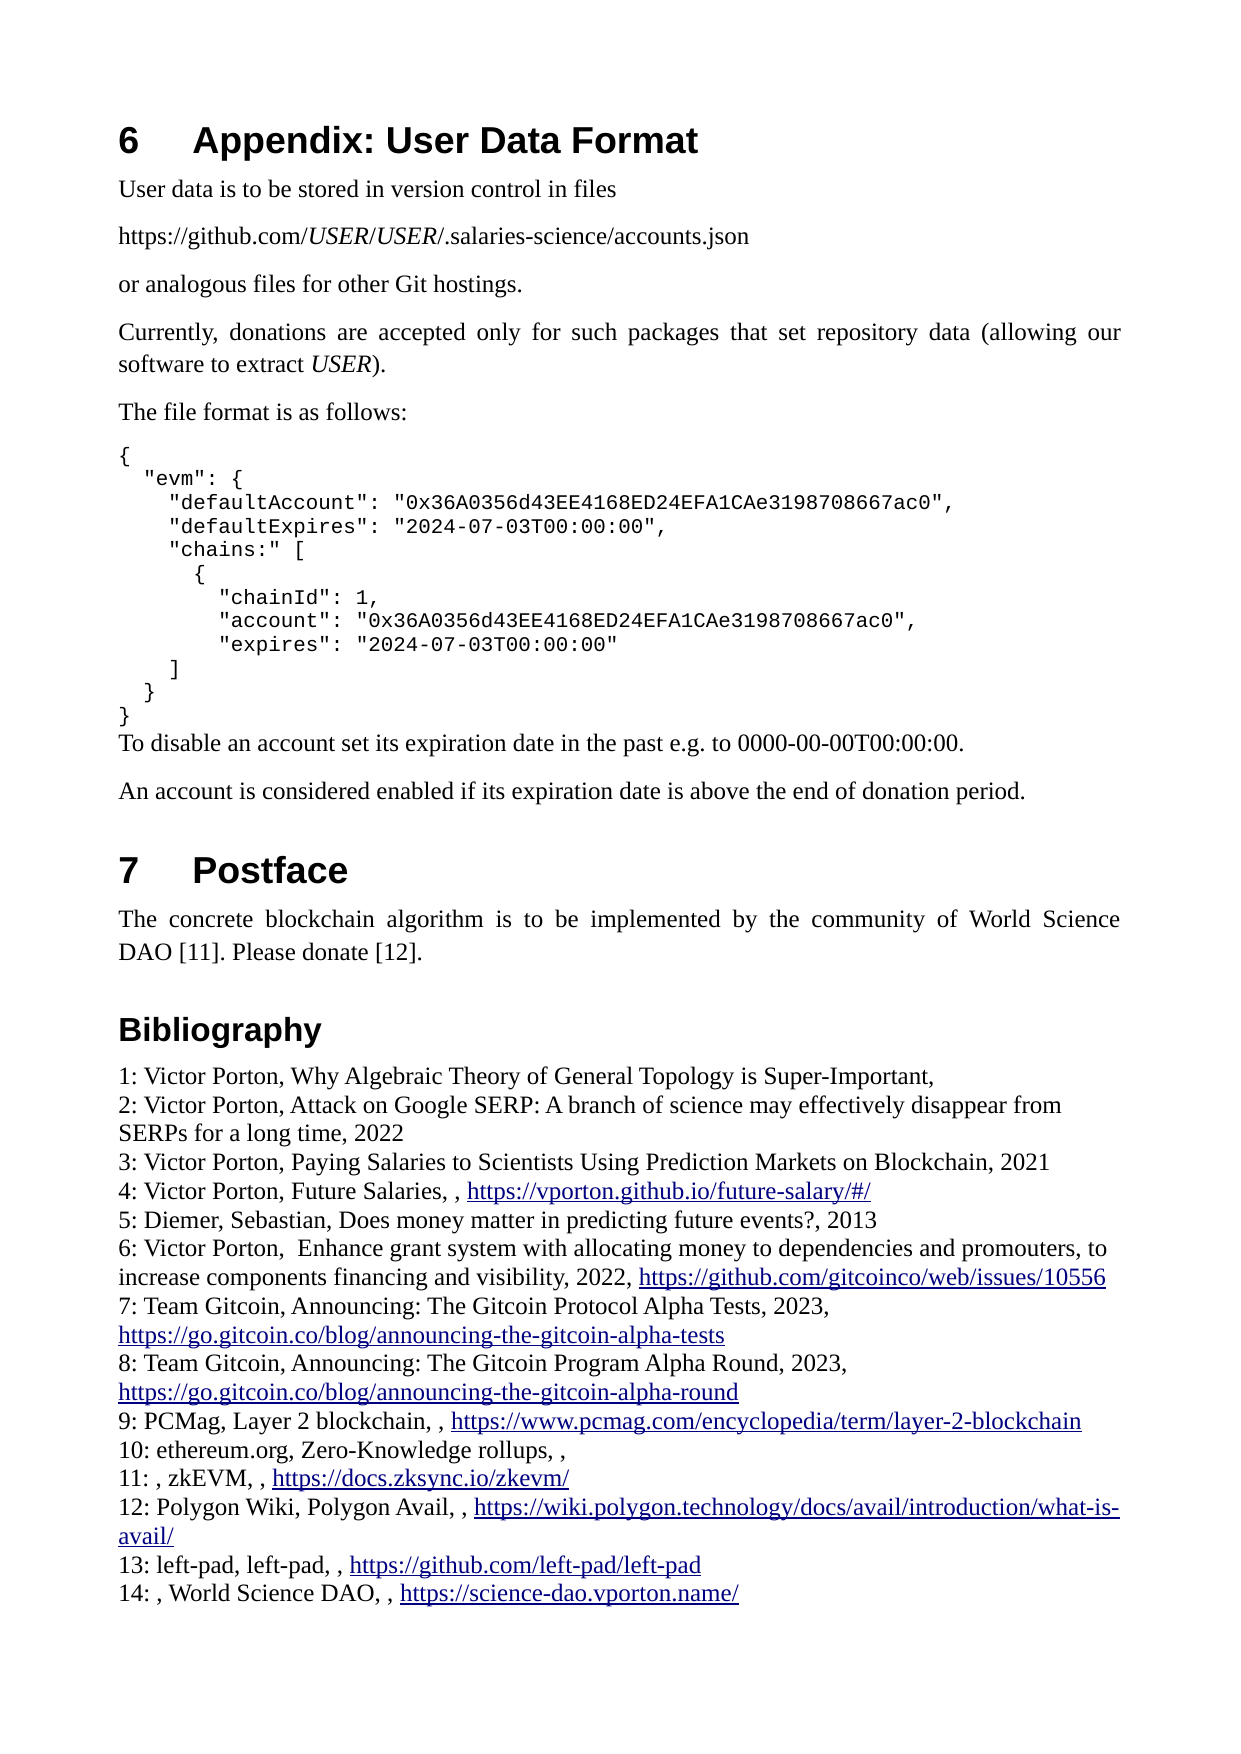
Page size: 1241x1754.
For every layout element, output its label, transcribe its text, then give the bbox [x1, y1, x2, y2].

text 6: Victor Porton, Enhance grant system with allocating money to dependencies and promouters, to increase components financing and visibility, 2022, https://github.com/gitcoinco/web/issues/10556 [118, 1233, 1122, 1291]
text "chains:" [ [118, 539, 1122, 563]
text Currently, donations are accepted only for such packages that set repository data (allowing our software to extract USER). [118, 317, 1122, 378]
text "evm": { [118, 468, 1122, 492]
text 3: Victor Porton, Paying Salaries to Scientists Using Prediction Markets on Blockchain, 2021 [118, 1147, 1122, 1176]
text { [118, 563, 1122, 587]
text 2: Victor Porton, Attack on Google SERP: A branch of science may effectively disappear from SERPs for a long time, 2022 [118, 1090, 1122, 1147]
text An account is considered enabled if its expiration date is above the end of donation period. [118, 776, 1122, 805]
text } [118, 681, 1122, 705]
text { [118, 445, 1122, 468]
text 4: Victor Porton, Future Salaries, , https://vporton.github.io/future-salary/#/ [118, 1176, 1122, 1205]
text User data is to be stored in version control in files [118, 174, 1122, 202]
text "account": "0x36A0356d43EE4168ED24EFA1CAe3198708667ac0", [118, 610, 1122, 634]
subtitle Postface [118, 849, 1122, 892]
text "expires": "2024-07-03T00:00:00" [118, 634, 1122, 658]
text To disable an account set its expiration date in the past e.g. to 0000-00-00T00:00:00. [118, 728, 1122, 757]
subtitle Bibliography [118, 1010, 1122, 1048]
subtitle Appendix: User Data Format [118, 118, 1122, 161]
text "chainId": 1, [118, 587, 1122, 610]
text The concrete blockchain algorithm is to be implemented by the community of World Science DAO [11]. Please donate [12]. [118, 904, 1122, 966]
text "defaultAccount": "0x36A0356d43EE4168ED24EFA1CAe3198708667ac0", [118, 492, 1122, 516]
text 13: left-pad, left-pad, , https://github.com/left-pad/left-pad [118, 1550, 1122, 1578]
text } [118, 705, 1122, 728]
text 8: Team Gitcoin, Announcing: The Gitcoin Program Alpha Round, 2023, https://go.gitcoin.co/blog/announcing-the-gitcoin-alpha-round [118, 1348, 1122, 1406]
text ] [118, 658, 1122, 681]
text 11: , zkEVM, , https://docs.zksync.io/zkevm/ [118, 1463, 1122, 1492]
text 12: Polygon Wiki, Polygon Avail, , https://wiki.polygon.technology/docs/avail/introduction/what-is-avail/ [118, 1492, 1122, 1550]
text The file format is as follows: [118, 397, 1122, 426]
text 10: ethereum.org, Zero-Knowledge rollups, , [118, 1435, 1122, 1463]
text 7: Team Gitcoin, Announcing: The Gitcoin Protocol Alpha Tests, 2023, https://go.gitcoin.co/blog/announcing-the-gitcoin-alpha-tests [118, 1291, 1122, 1348]
text 1: Victor Porton, Why Algebraic Theory of General Topology is Super-Important, [118, 1061, 1122, 1090]
text https://github.com/USER/USER/.salaries-science/accounts.json [118, 221, 1122, 250]
text or analogous files for other Git hostings. [118, 269, 1122, 298]
text 14: , World Science DAO, , https://science-dao.vporton.name/ [118, 1578, 1122, 1607]
text 5: Diemer, Sebastian, Does money matter in predicting future events?, 2013 [118, 1205, 1122, 1233]
text "defaultExpires": "2024-07-03T00:00:00", [118, 516, 1122, 539]
text 9: PCMag, Layer 2 blockchain, , https://www.pcmag.com/encyclopedia/term/layer-2-blockchain [118, 1406, 1122, 1435]
